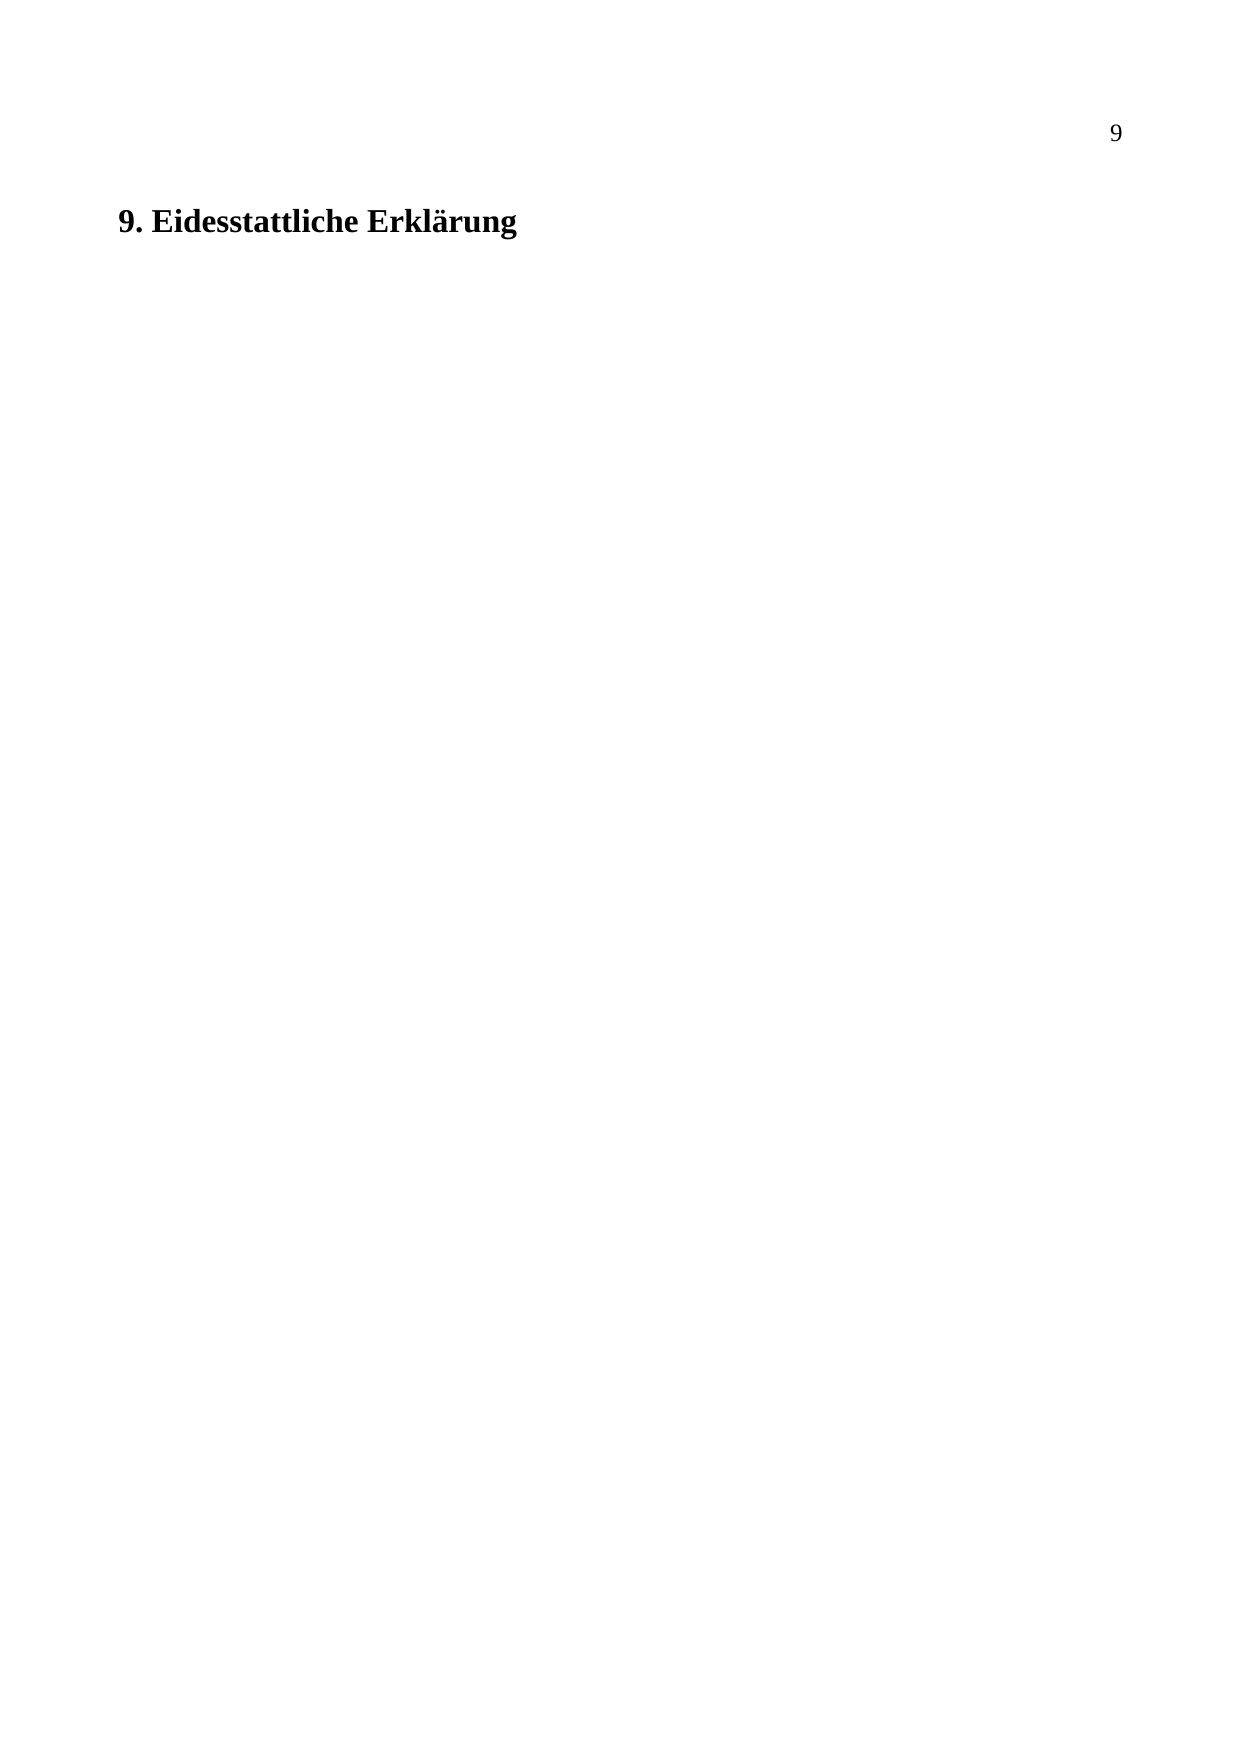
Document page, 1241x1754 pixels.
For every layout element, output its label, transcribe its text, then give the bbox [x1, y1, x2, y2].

subtitle 9. Eidesstattliche Erklärung [118, 201, 1122, 240]
